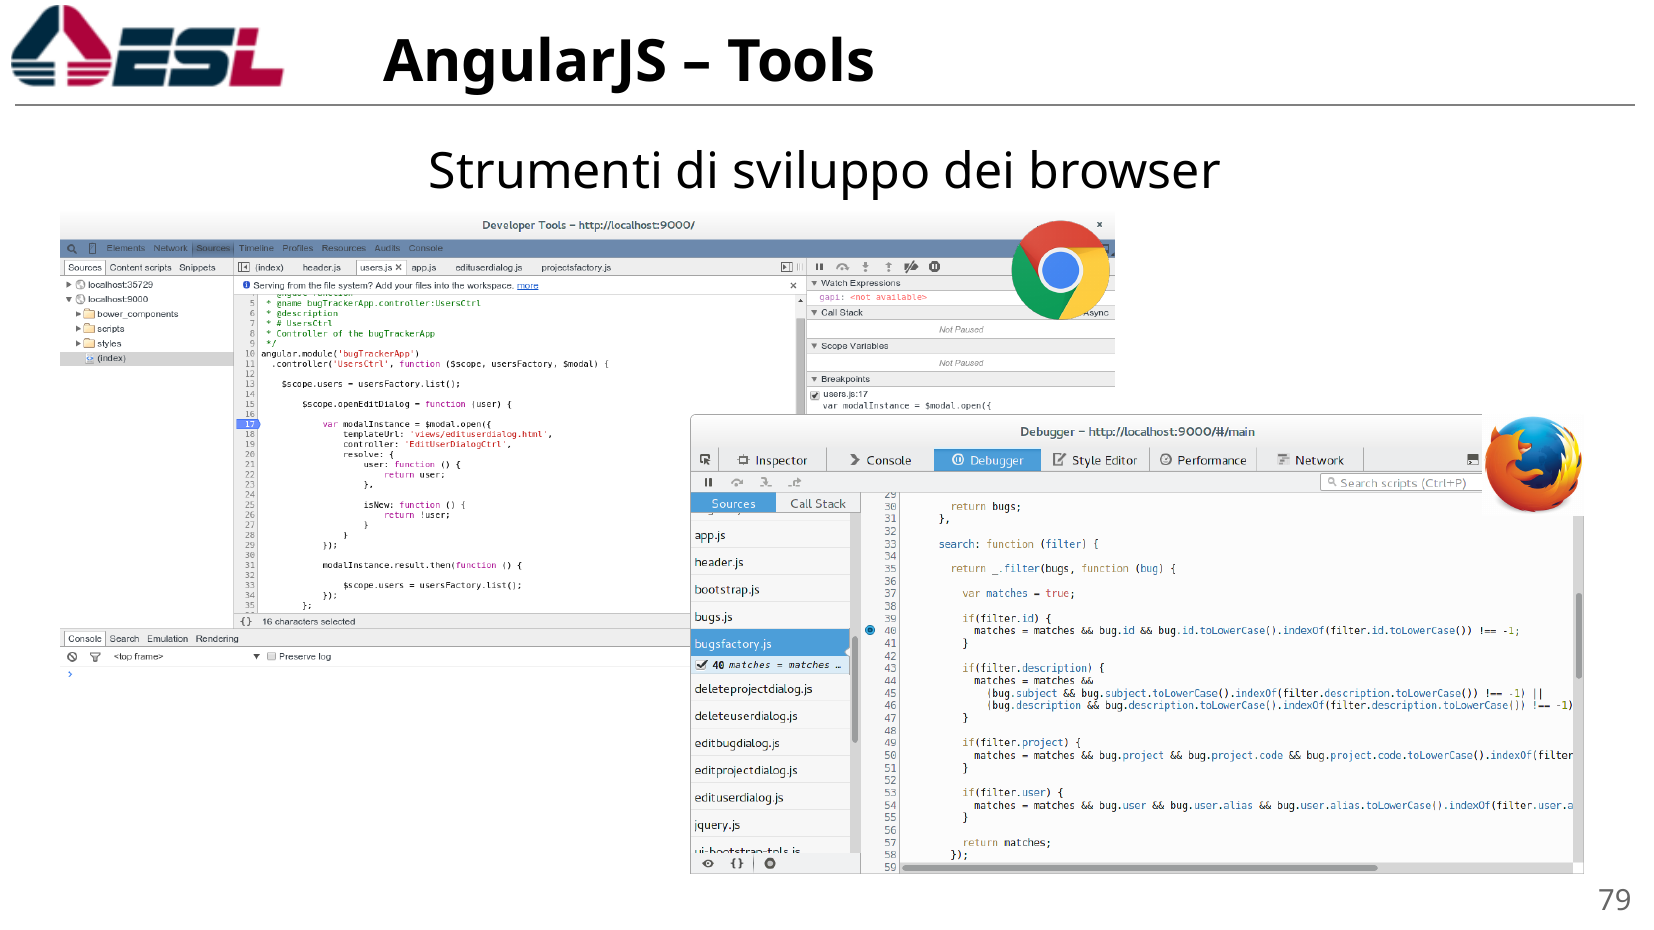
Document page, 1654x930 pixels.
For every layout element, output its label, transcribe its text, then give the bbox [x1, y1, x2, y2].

picture [60, 209, 1584, 874]
picture [11, 5, 288, 90]
list Strumenti di sviluppo dei browser [45, 134, 1606, 901]
title AngularJS – Tools [335, 0, 1653, 103]
